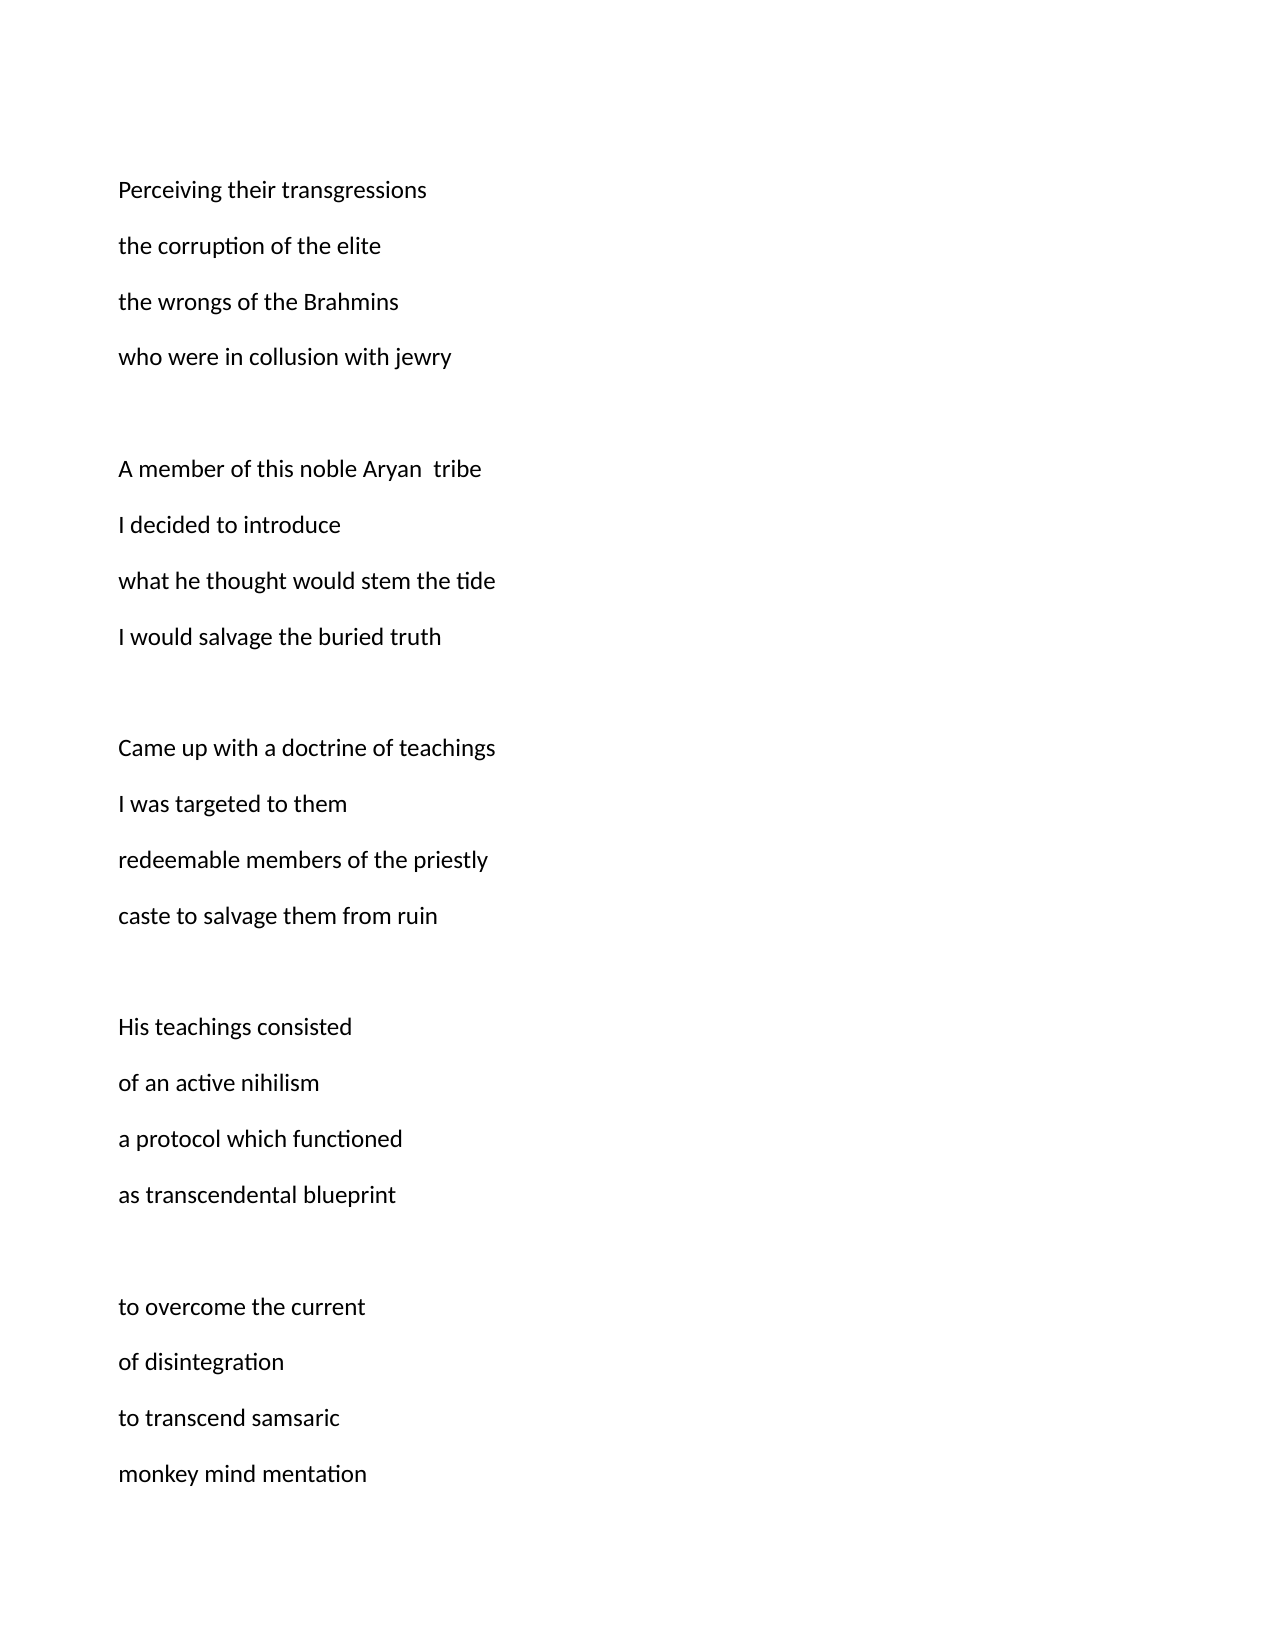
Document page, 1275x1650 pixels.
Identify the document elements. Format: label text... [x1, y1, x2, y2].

text I was targeted to them [118, 788, 1157, 819]
text redeemable members of the priestly [118, 844, 1157, 874]
text of disintegration [118, 1346, 1157, 1377]
text A member of this noble Aryan tribe [118, 453, 1157, 484]
text Perceiving their transgressions [118, 174, 1157, 204]
text His teachings consisted [118, 1011, 1157, 1042]
text I decided to introduce [118, 509, 1157, 539]
text to overcome the current [118, 1291, 1157, 1321]
text the wrongs of the Brahmins [118, 286, 1157, 316]
text who were in collusion with jewry [118, 341, 1157, 372]
text Came up with a doctrine of teachings [118, 732, 1157, 763]
text what he thought would stem the tide [118, 565, 1157, 595]
text of an active nihilism [118, 1067, 1157, 1098]
text caste to salvage them from ruin [118, 900, 1157, 930]
text as transcendental blueprint [118, 1179, 1157, 1209]
text a protocol which functioned [118, 1123, 1157, 1154]
text I would salvage the buried truth [118, 621, 1157, 651]
text to transcend samsaric [118, 1402, 1157, 1433]
text monkey mind mentation [118, 1458, 1157, 1489]
text the corruption of the elite [118, 230, 1157, 260]
